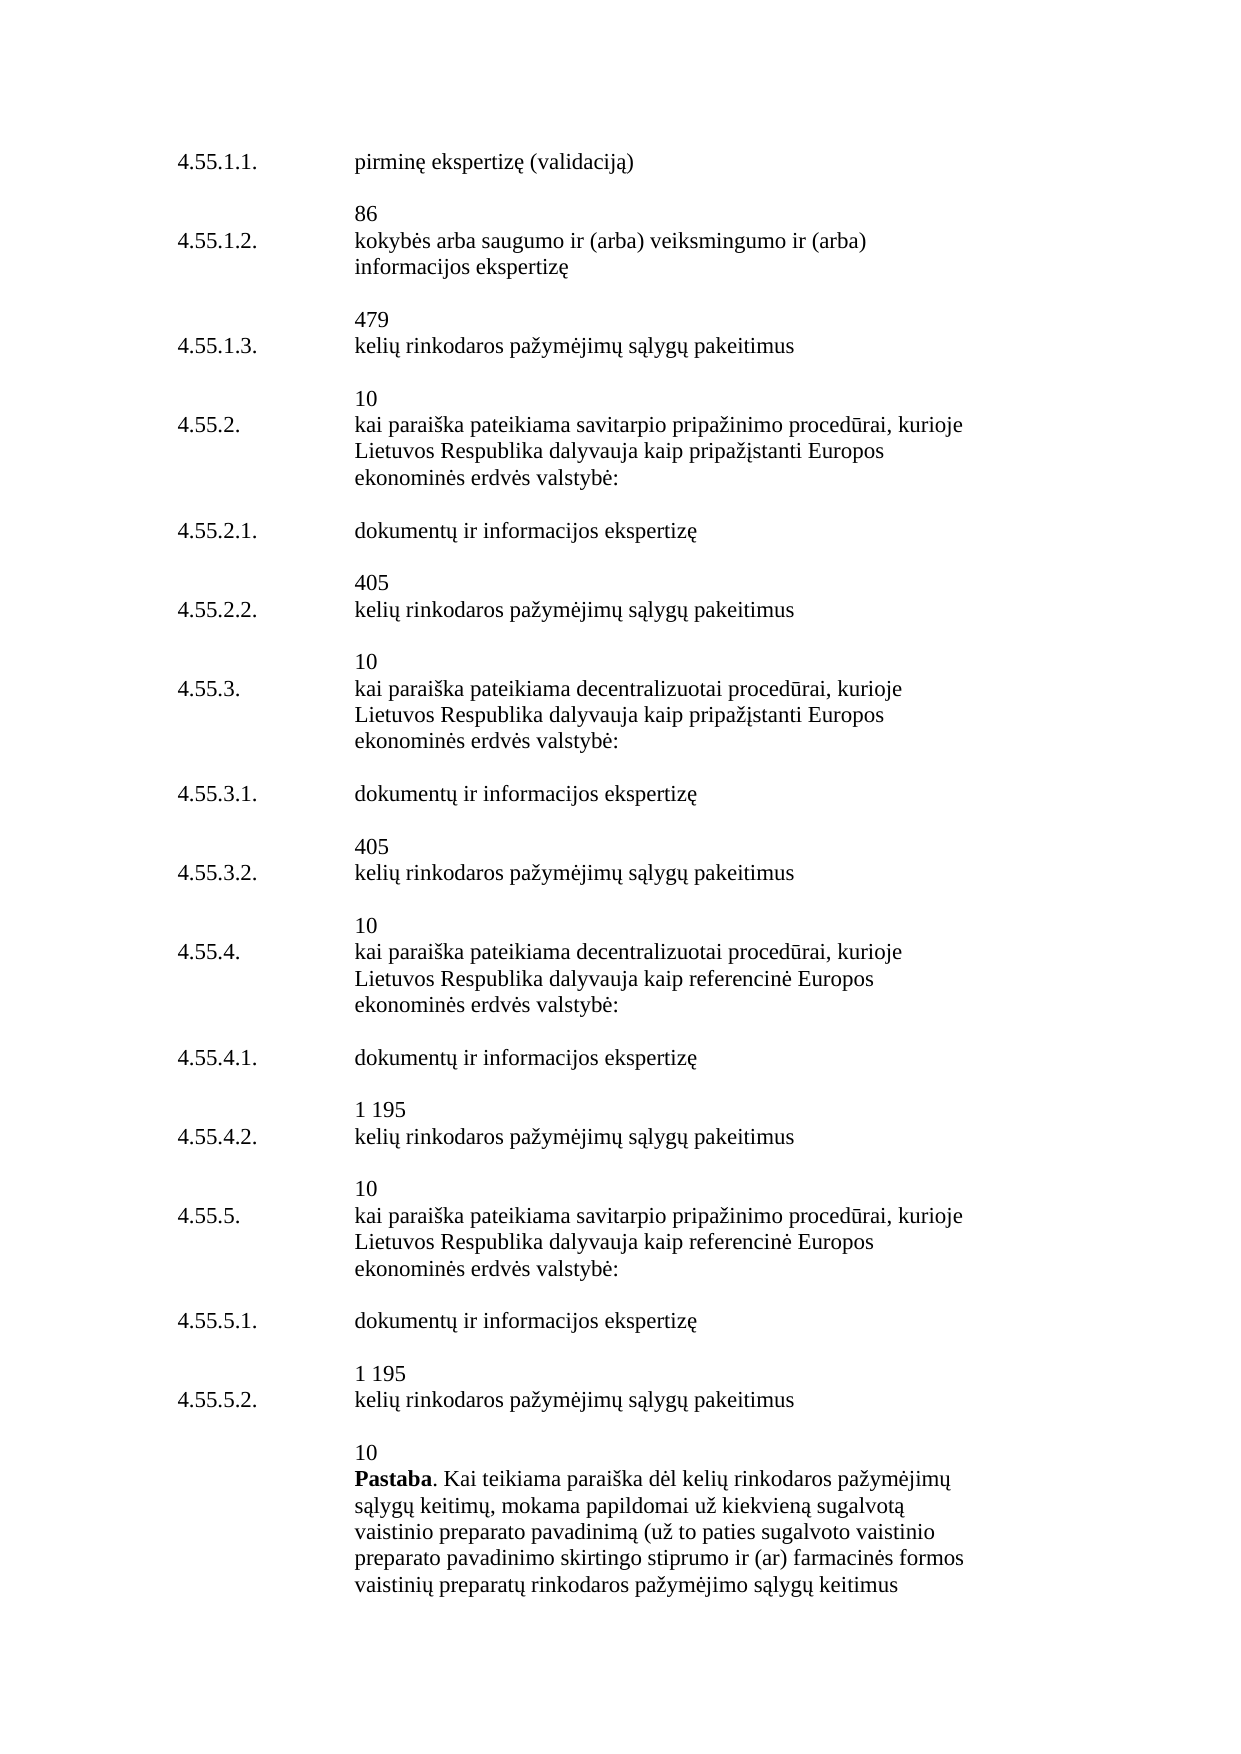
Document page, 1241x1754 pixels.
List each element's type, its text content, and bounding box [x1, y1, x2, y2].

text 4.55.4.2. kelių rinkodaros pažymėjimų sąlygų pakeitimus 10 [177, 1123, 975, 1202]
text 4.55.5.1. dokumentų ir informacijos ekspertizę 1 195 [177, 1307, 975, 1386]
text 4.55.2.2. kelių rinkodaros pažymėjimų sąlygų pakeitimus 10 [177, 596, 975, 675]
text sąlygų keitimų, mokama papildomai už kiekvieną sugalvotą [354, 1492, 975, 1518]
text 4.55.2. kai paraiška pateikiama savitarpio pripažinimo procedūrai, kurioje [177, 411, 975, 438]
text Lietuvos Respublika dalyvauja kaip pripažįstanti Europos [354, 701, 975, 727]
text preparato pavadinimo skirtingo stiprumo ir (ar) farmacinės formos [354, 1544, 975, 1571]
text Pastaba. Kai teikiama paraiška dėl kelių rinkodaros pažymėjimų [354, 1465, 975, 1492]
text informacijos ekspertizę 479 [354, 253, 975, 332]
text vaistinio preparato pavadinimą (už to paties sugalvoto vaistinio [354, 1518, 975, 1544]
text ekonominės erdvės valstybė: [354, 727, 975, 780]
text 4.55.3. kai paraiška pateikiama decentralizuotai procedūrai, kurioje [177, 675, 975, 701]
text 4.55.4. kai paraiška pateikiama decentralizuotai procedūrai, kurioje [177, 938, 975, 965]
text Lietuvos Respublika dalyvauja kaip referencinė Europos [354, 1228, 975, 1254]
text Lietuvos Respublika dalyvauja kaip pripažįstanti Europos [354, 438, 975, 464]
text 4.55.5. kai paraiška pateikiama savitarpio pripažinimo procedūrai, kurioje [177, 1202, 975, 1228]
text 4.55.5.2. kelių rinkodaros pažymėjimų sąlygų pakeitimus 10 [177, 1386, 975, 1465]
text ekonominės erdvės valstybė: [354, 464, 975, 517]
text ekonominės erdvės valstybė: [354, 1254, 975, 1307]
text 4.55.1.3. kelių rinkodaros pažymėjimų sąlygų pakeitimus 10 [177, 332, 975, 411]
text 4.55.1.2. kokybės arba saugumo ir (arba) veiksmingumo ir (arba) [177, 227, 975, 253]
text 4.55.1.1. pirminę ekspertizę (validaciją) 86 [177, 148, 975, 227]
text ekonominės erdvės valstybė: [354, 991, 975, 1044]
text 4.55.3.2. kelių rinkodaros pažymėjimų sąlygų pakeitimus 10 [177, 859, 975, 938]
text 4.55.4.1. dokumentų ir informacijos ekspertizę 1 195 [177, 1044, 975, 1123]
text vaistinių preparatų rinkodaros pažymėjimo sąlygų keitimus [354, 1571, 975, 1597]
text 4.55.2.1. dokumentų ir informacijos ekspertizę 405 [177, 517, 975, 596]
text Lietuvos Respublika dalyvauja kaip referencinė Europos [354, 965, 975, 991]
text 4.55.3.1. dokumentų ir informacijos ekspertizę 405 [177, 780, 975, 859]
